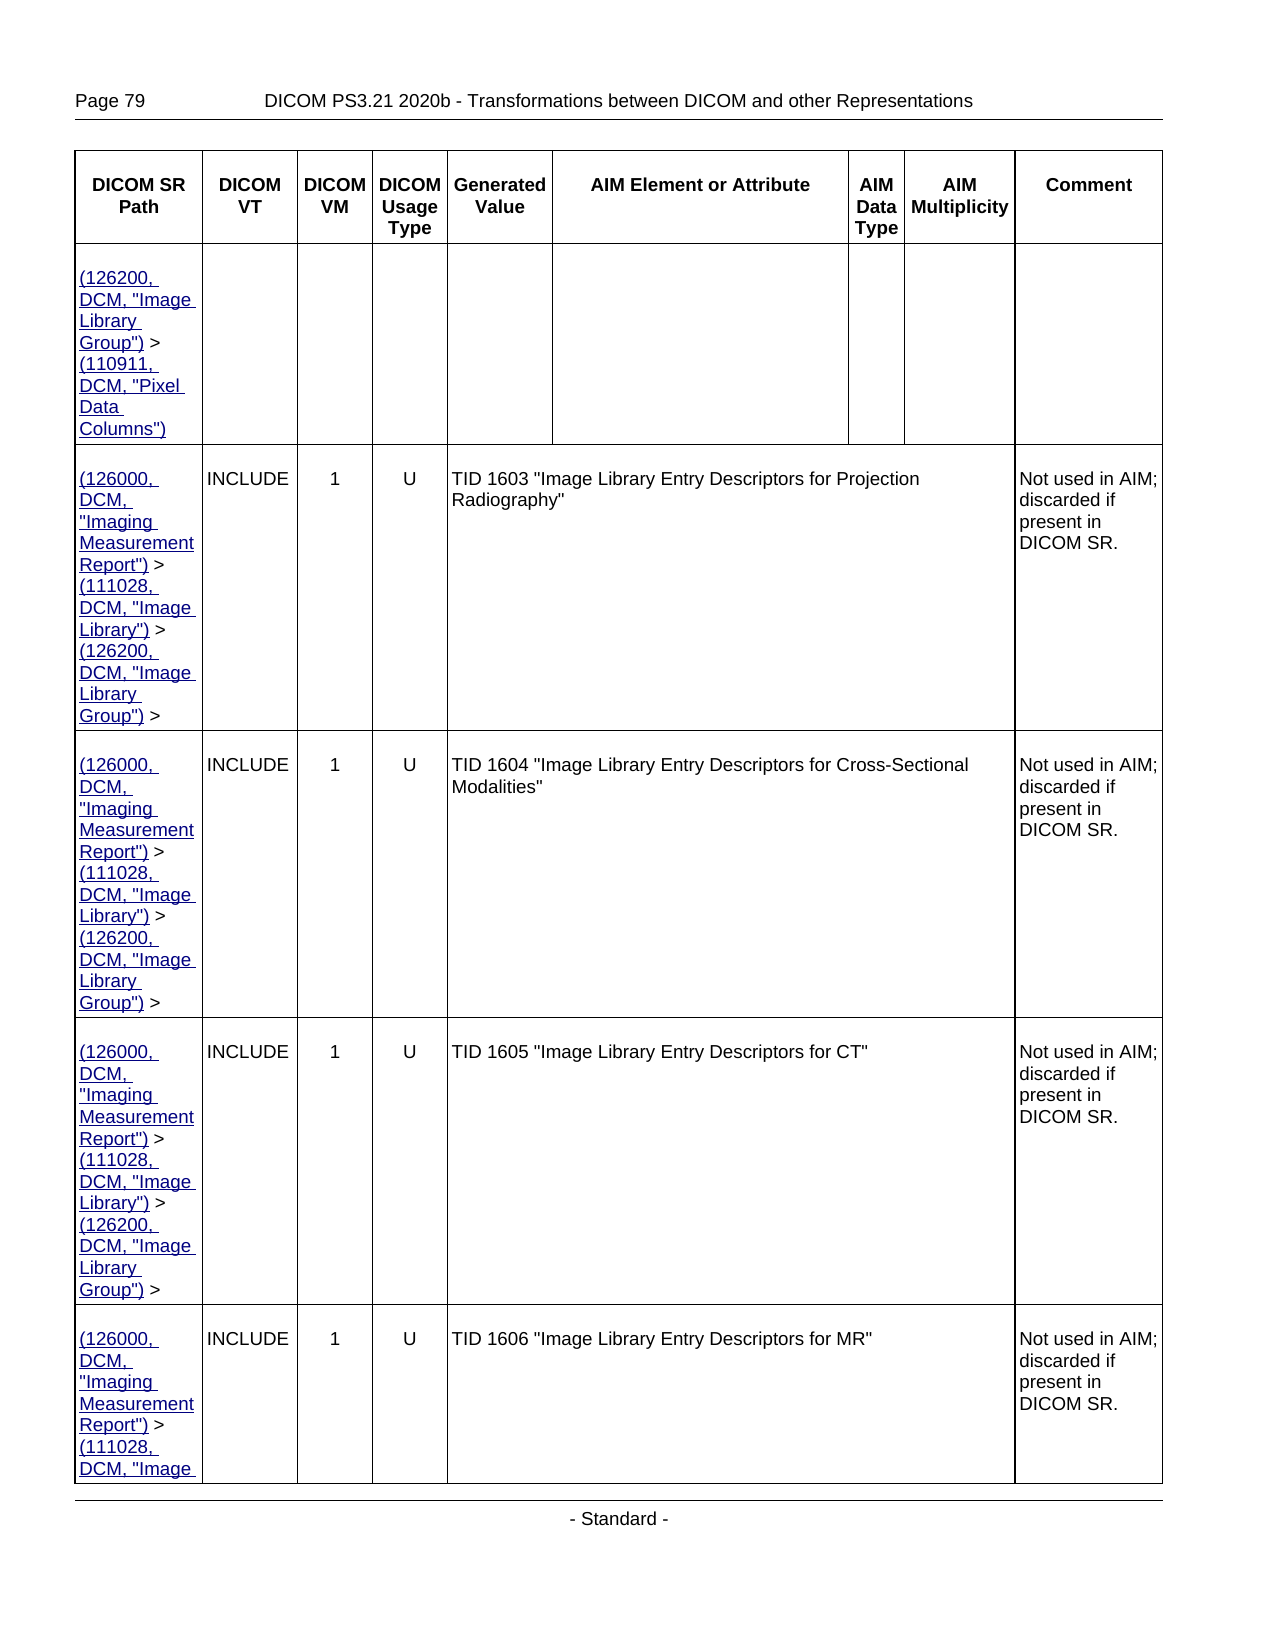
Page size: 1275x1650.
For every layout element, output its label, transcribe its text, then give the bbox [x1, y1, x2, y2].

table_cell (126000, DCM, "Imaging Measurement Report") > (111028, DCM, "Image [76, 1305, 202, 1483]
table_cell U [373, 731, 447, 1017]
table_header AIM Multiplicity [905, 151, 1014, 243]
table_cell Not used in AIM; discarded if present in DICOM SR. [1016, 1305, 1162, 1483]
table_cell (126200, DCM, "Image Library Group") > (110911, DCM, "Pixel Data Columns") [76, 244, 202, 443]
table_cell (126000, DCM, "Imaging Measurement Report") > (111028, DCM, "Image Library") > (126200, DCM, "Image Library Group") > [76, 731, 202, 1017]
table_header AIM Data Type [849, 151, 904, 243]
table_cell Not used in AIM; discarded if present in DICOM SR. [1016, 1018, 1162, 1304]
table_header DICOM VM [298, 151, 372, 243]
table_cell INCLUDE [203, 731, 297, 1017]
table_cell U [373, 1305, 447, 1483]
table_cell [448, 244, 552, 443]
table_cell TID 1604 "Image Library Entry Descriptors for Cross-Sectional Modalities" [448, 731, 1014, 1017]
table_cell INCLUDE [203, 445, 297, 730]
table_cell U [373, 1018, 447, 1304]
table_cell [553, 244, 848, 443]
table_header DICOM VT [203, 151, 297, 243]
table_cell TID 1605 "Image Library Entry Descriptors for CT" [448, 1018, 1014, 1304]
table_cell [373, 244, 447, 443]
table_cell [1016, 244, 1162, 443]
table_header DICOM SR Path [76, 151, 202, 243]
table_cell [905, 244, 1014, 443]
table_cell Not used in AIM; discarded if present in DICOM SR. [1016, 731, 1162, 1017]
table_cell (126000, DCM, "Imaging Measurement Report") > (111028, DCM, "Image Library") > (126200, DCM, "Image Library Group") > [76, 1018, 202, 1304]
table_header Comment [1016, 151, 1162, 243]
table_cell TID 1603 "Image Library Entry Descriptors for Projection Radiography" [448, 445, 1014, 730]
table_cell [298, 244, 372, 443]
table_header AIM Element or Attribute [553, 151, 848, 243]
table_cell 1 [298, 731, 372, 1017]
table_cell INCLUDE [203, 1018, 297, 1304]
table_cell U [373, 445, 447, 730]
table_cell 1 [298, 1305, 372, 1483]
table_cell INCLUDE [203, 1305, 297, 1483]
table_cell 1 [298, 1018, 372, 1304]
table_header Generated Value [448, 151, 552, 243]
table_cell (126000, DCM, "Imaging Measurement Report") > (111028, DCM, "Image Library") > (126200, DCM, "Image Library Group") > [76, 445, 202, 730]
table_cell Not used in AIM; discarded if present in DICOM SR. [1016, 445, 1162, 730]
table_cell [849, 244, 904, 443]
table_header DICOM Usage Type [373, 151, 447, 243]
table_cell 1 [298, 445, 372, 730]
table_cell [203, 244, 297, 443]
table_cell TID 1606 "Image Library Entry Descriptors for MR" [448, 1305, 1014, 1483]
